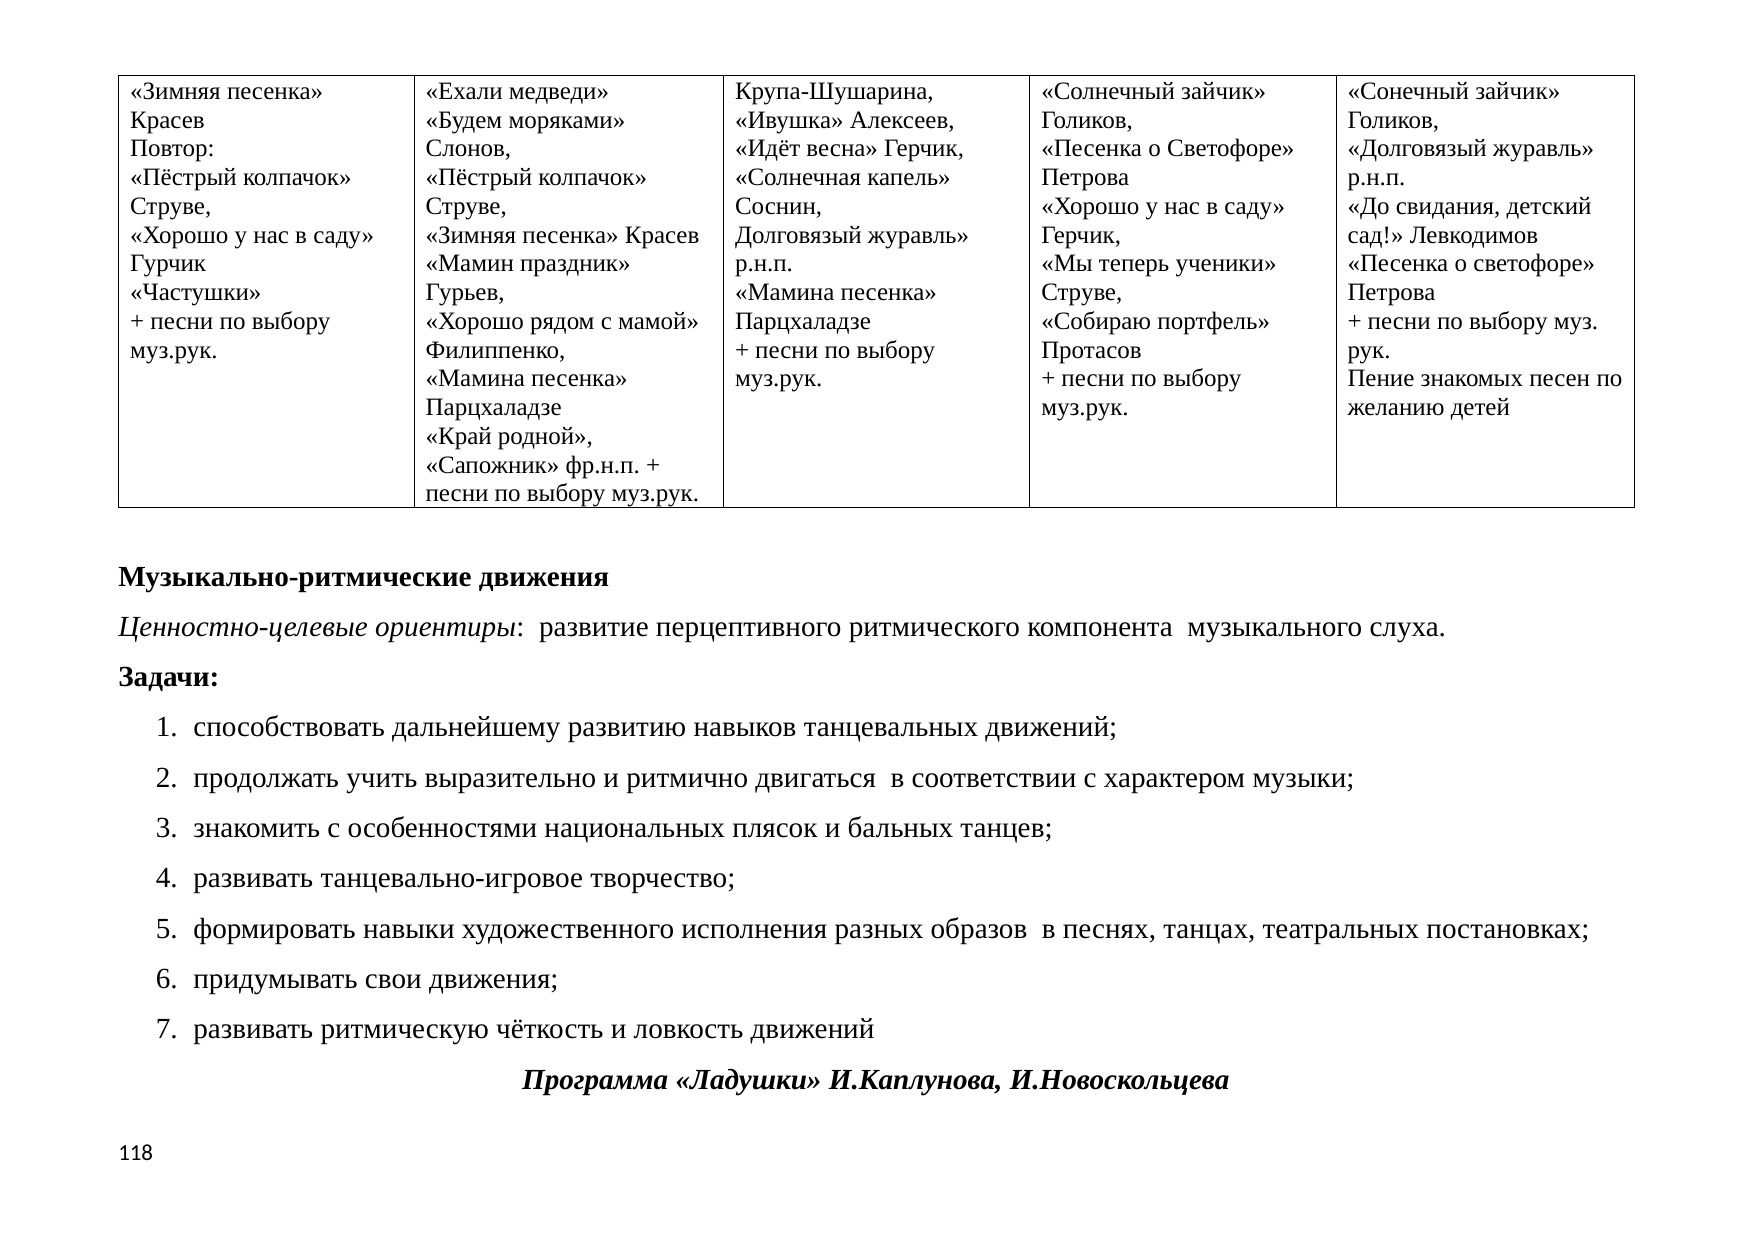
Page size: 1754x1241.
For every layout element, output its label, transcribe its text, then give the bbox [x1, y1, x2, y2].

text Программа «Ладушки» И.Каплунова, И.Новоскольцева [118, 1062, 1636, 1095]
text Ценностно-целевые ориентиры: развитие перцептивного ритмического компонента музыкального слуха. [118, 609, 1636, 642]
list придумывать свои движения; [156, 961, 1636, 995]
table_cell «Зимняя песенка» Красев Повтор: «Пёстрый колпачок» Струве, «Хорошо у нас в саду» Гурчик «Частушки» + песни по выбору муз.рук. [119, 76, 414, 507]
list развивать танцевально-игровое творчество; [156, 861, 1636, 894]
list формировать навыки художественного исполнения разных образов в песнях, танцах, театральных постановках; [156, 911, 1636, 944]
list знакомить с особенностями национальных плясок и бальных танцев; [156, 810, 1636, 844]
text Задачи: [118, 659, 1636, 693]
list продолжать учить выразительно и ритмично двигаться в соответствии с характером музыки; [156, 760, 1636, 793]
table_cell «Солнечный зайчик» Голиков, «Песенка о Светофоре» Петрова «Хорошо у нас в саду» Герчик, «Мы теперь ученики» Струве, «Собираю портфель» Протасов + песни по выбору муз.рук. [1030, 76, 1336, 507]
list развивать ритмическую чёткость и ловкость движений [156, 1011, 1636, 1045]
text Музыкально-ритмические движения [118, 559, 1636, 592]
list способствовать дальнейшему развитию навыков танцевальных движений; [156, 709, 1636, 743]
table_cell «Сонечный зайчик» Голиков, «Долговязый журавль» р.н.п. «До свидания, детский сад!» Левкодимов «Песенка о светофоре» Петрова + песни по выбору муз. рук. Пение знакомых песен по желанию детей [1337, 76, 1634, 507]
table_cell Крупа-Шушарина, «Ивушка» Алексеев, «Идёт весна» Герчик, «Солнечная капель» Соснин, Долговязый журавль» р.н.п. «Мамина песенка» Парцхаладзе + песни по выбору муз.рук. [724, 76, 1029, 507]
